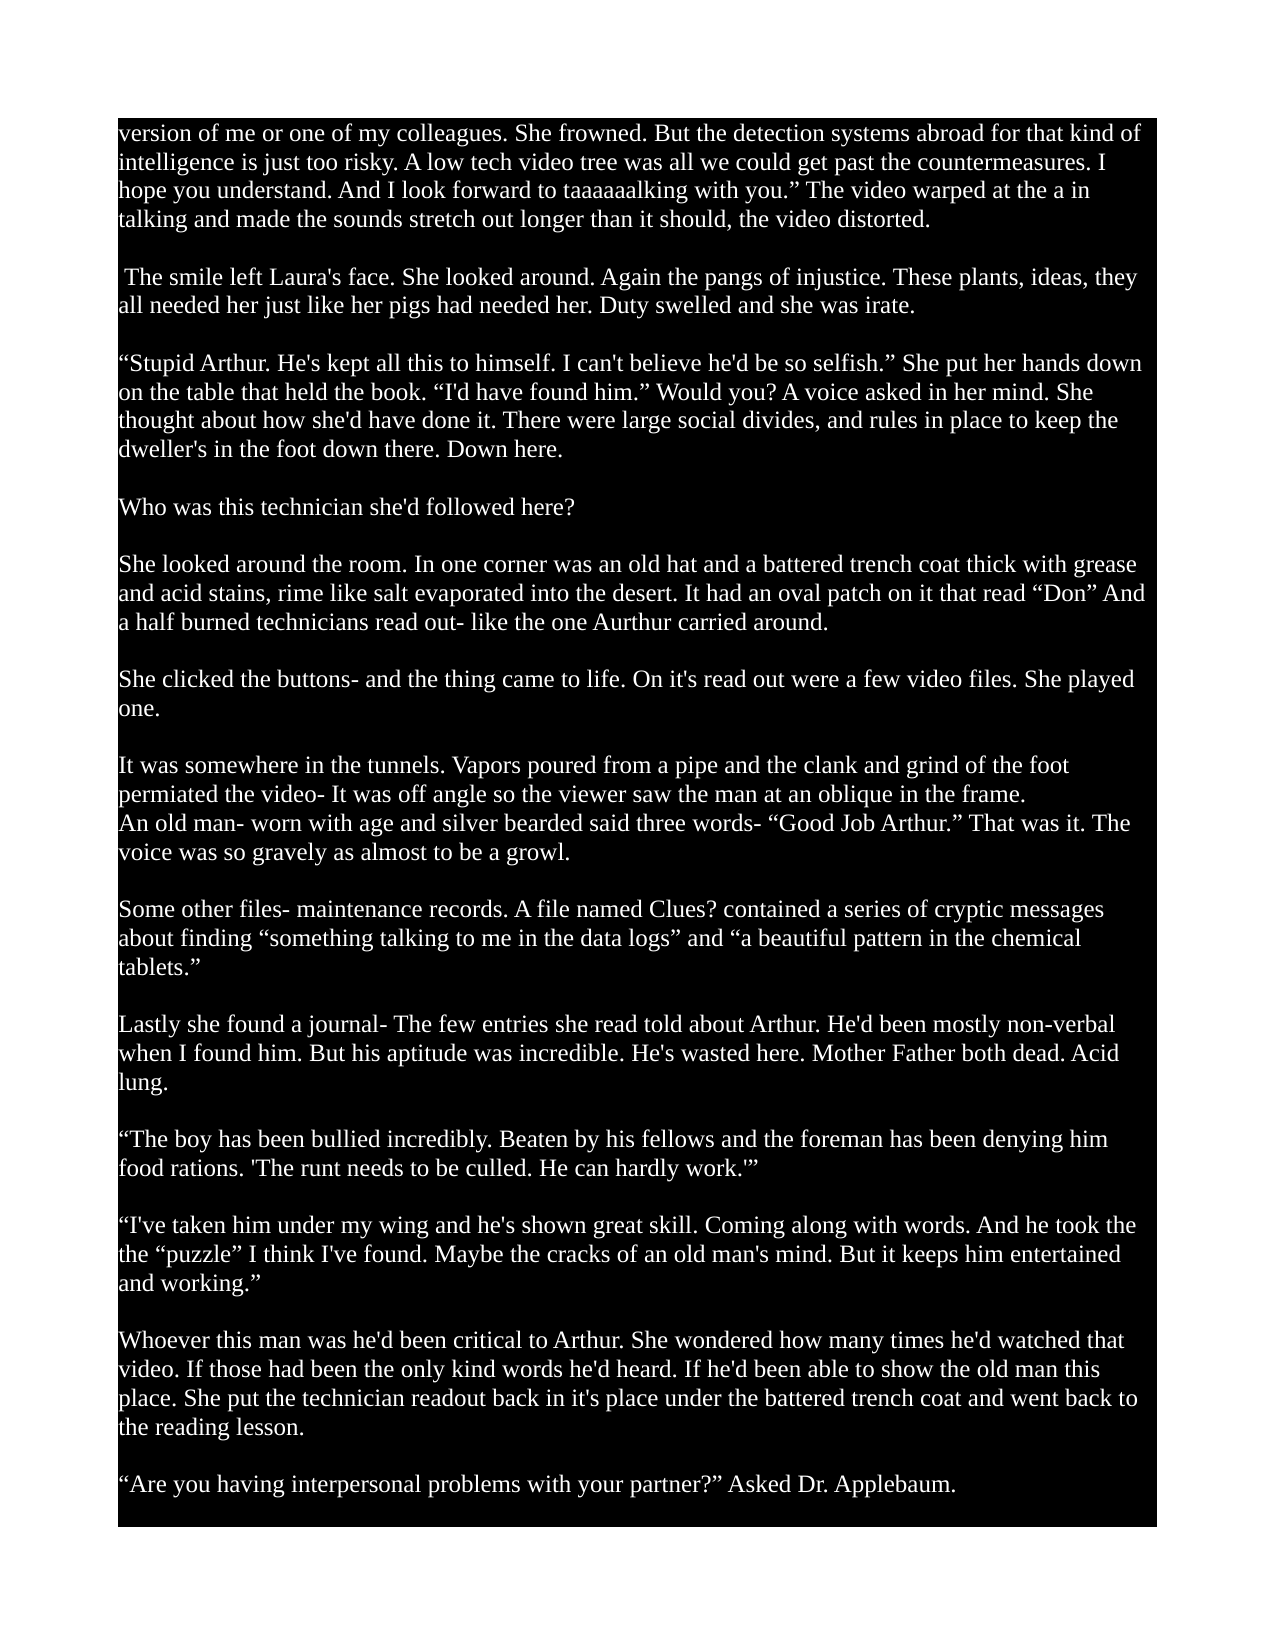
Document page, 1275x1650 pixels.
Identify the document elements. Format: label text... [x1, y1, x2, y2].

text version of me or one of my colleagues. She frowned. But the detection systems abroad for that kind of intelligence is just too risky. A low tech video tree was all we could get past the countermeasures. I hope you understand. And I look forward to taaaaaalking with you.” The video warped at the a in talking and made the sounds stretch out longer than it should, the video distorted. [118, 118, 1157, 233]
text Some other files- maintenance records. A file named Clues? contained a series of cryptic messages about finding “something talking to me in the data logs” and “a beautiful pattern in the chemical tablets.” Lastly she found a journal- The few entries she read told about Arthur. He'd been mostly non-verbal when I found him. But his aptitude was incredible. He's wasted here. Mother Father both dead. Acid lung. “The boy has been bullied incredibly. Beaten by his fellows and the foreman has been denying him food rations. 'The runt needs to be culled. He can hardly work.'” “I've taken him under my wing and he's shown great skill. Coming along with words. And he took the the “puzzle” I think I've found. Maybe the cracks of an old man's mind. But it keeps him entertained and working.” [118, 894, 1157, 1297]
text It was somewhere in the tunnels. Vapors poured from a pipe and the clank and grind of the foot permiated the video- It was off angle so the viewer saw the man at an oblique in the frame. [118, 751, 1157, 808]
text She looked around the room. In one corner was an old hat and a battered trench coat thick with grease and acid stains, rime like salt evaporated into the desert. It had an oval patch on it that read “Don” And a half burned technicians read out- like the one Aurthur carried around. [118, 521, 1157, 636]
text She clicked the buttons- and the thing came to life. On it's read out were a few video files. She played one. [118, 664, 1157, 722]
text Whoever this man was he'd been critical to Arthur. She wondered how many times he'd watched that video. If those had been the only kind words he'd heard. If he'd been able to show the old man this place. She put the technician readout back in it's place under the battered trench coat and went back to the reading lesson. “Are you having interpersonal problems with your partner?” Asked Dr. Applebaum. [118, 1326, 1157, 1498]
text Who was this technician she'd followed here? [118, 492, 1157, 521]
text The smile left Laura's face. She looked around. Again the pangs of injustice. These plants, ideas, they all needed her just like her pigs had needed her. Duty swelled and she was irate. “Stupid Arthur. He's kept all this to himself. I can't believe he'd be so selfish.” She put her hands down on the table that held the book. “I'd have found him.” Would you? A voice asked in her mind. She thought about how she'd have done it. There were large social divides, and rules in place to keep the dweller's in the foot down there. Down here. [118, 262, 1157, 492]
text An old man- worn with age and silver bearded said three words- “Good Job Arthur.” That was it. The voice was so gravely as almost to be a growl. [118, 808, 1157, 866]
